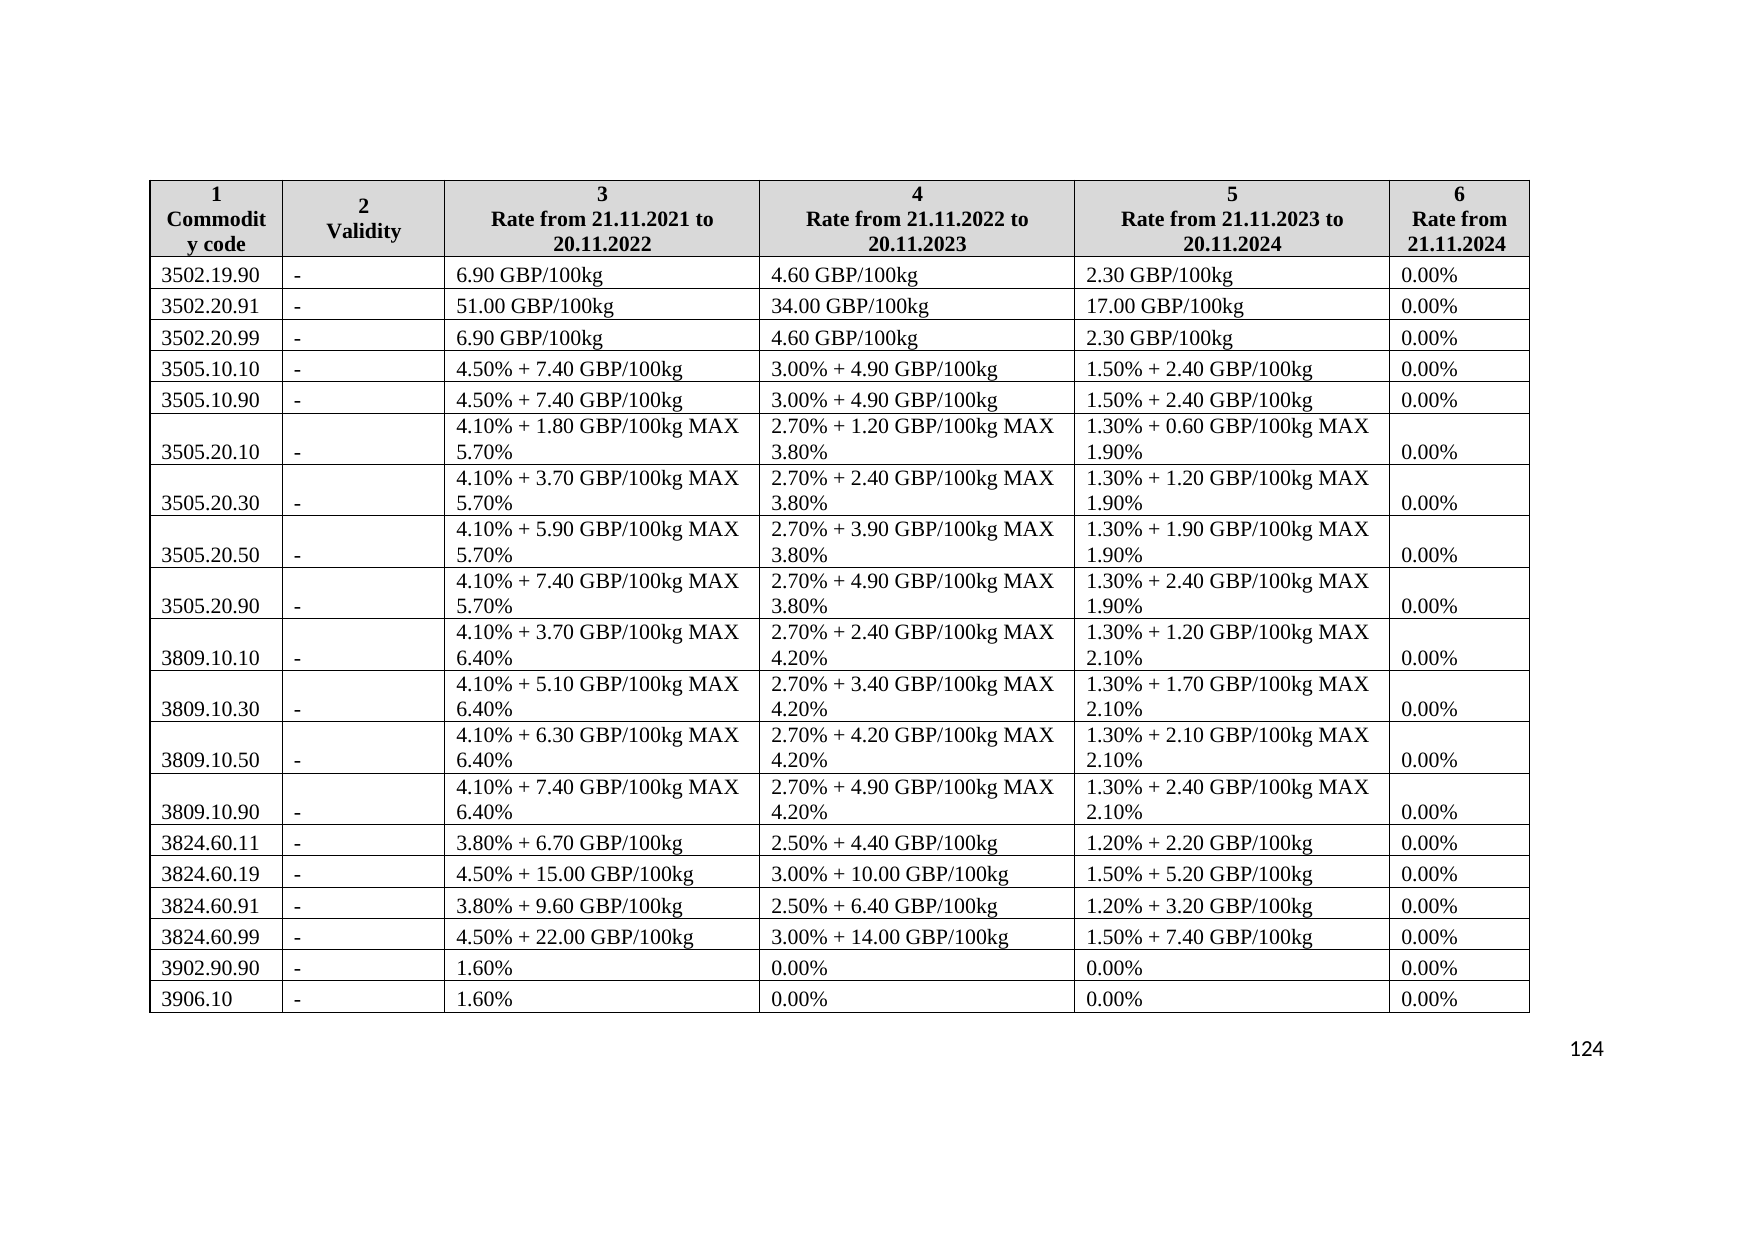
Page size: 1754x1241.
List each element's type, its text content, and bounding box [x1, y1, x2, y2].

table_cell 1.50% + 5.20 GBP/100kg [1075, 856, 1389, 887]
table_cell 3505.10.90 [151, 382, 282, 412]
table_cell 3.80% + 9.60 GBP/100kg [445, 888, 759, 918]
table_cell 3809.10.30 [151, 671, 282, 721]
table_header 3 Rate from 21.11.2021 to 20.11.2022 [445, 181, 759, 256]
table_cell 0.00% [1075, 981, 1389, 1012]
table_cell 0.00% [1390, 289, 1529, 319]
table_cell 3906.10 [151, 981, 282, 1012]
table_cell 0.00% [1390, 568, 1529, 618]
table_cell 3.00% + 4.90 GBP/100kg [760, 351, 1074, 381]
table_cell 1.30% + 1.20 GBP/100kg MAX 1.90% [1075, 465, 1389, 515]
table_cell 3502.20.91 [151, 289, 282, 319]
table_cell 1.60% [445, 950, 759, 980]
table_cell 17.00 GBP/100kg [1075, 289, 1389, 319]
table_cell 2.70% + 4.20 GBP/100kg MAX 4.20% [760, 722, 1074, 773]
table_cell - [283, 351, 444, 381]
table_cell 1.60% [445, 981, 759, 1012]
table_cell 0.00% [1390, 722, 1529, 773]
table_cell 4.10% + 3.70 GBP/100kg MAX 6.40% [445, 619, 759, 670]
table_cell 1.30% + 1.70 GBP/100kg MAX 2.10% [1075, 671, 1389, 721]
table_cell 4.50% + 22.00 GBP/100kg [445, 919, 759, 949]
table_cell 6.90 GBP/100kg [445, 320, 759, 350]
table_cell - [283, 825, 444, 855]
table_cell - [283, 856, 444, 887]
table_cell 1.30% + 1.90 GBP/100kg MAX 1.90% [1075, 516, 1389, 567]
table_cell 2.70% + 3.90 GBP/100kg MAX 3.80% [760, 516, 1074, 567]
table_cell 3824.60.19 [151, 856, 282, 887]
table_cell 3.00% + 10.00 GBP/100kg [760, 856, 1074, 887]
table_cell 3809.10.10 [151, 619, 282, 670]
table_cell - [283, 414, 444, 464]
table_cell 4.10% + 1.80 GBP/100kg MAX 5.70% [445, 414, 759, 464]
table_cell - [283, 919, 444, 949]
table_cell 1.30% + 2.40 GBP/100kg MAX 2.10% [1075, 774, 1389, 824]
table_cell 1.50% + 2.40 GBP/100kg [1075, 351, 1389, 381]
table_cell 3824.60.91 [151, 888, 282, 918]
table_cell 0.00% [760, 981, 1074, 1012]
table_cell 0.00% [1390, 774, 1529, 824]
table_cell 2.70% + 4.90 GBP/100kg MAX 4.20% [760, 774, 1074, 824]
table_cell - [283, 516, 444, 567]
table_cell 4.60 GBP/100kg [760, 257, 1074, 287]
table_cell 4.10% + 3.70 GBP/100kg MAX 5.70% [445, 465, 759, 515]
table_cell 3902.90.90 [151, 950, 282, 980]
table_cell - [283, 568, 444, 618]
table_cell - [283, 774, 444, 824]
table_cell 0.00% [1390, 351, 1529, 381]
table_cell 0.00% [760, 950, 1074, 980]
table_cell 3.80% + 6.70 GBP/100kg [445, 825, 759, 855]
table_cell 1.20% + 2.20 GBP/100kg [1075, 825, 1389, 855]
table_cell 0.00% [1390, 320, 1529, 350]
table_cell 4.50% + 7.40 GBP/100kg [445, 382, 759, 412]
table_cell 34.00 GBP/100kg [760, 289, 1074, 319]
table_cell 1.30% + 1.20 GBP/100kg MAX 2.10% [1075, 619, 1389, 670]
table_cell 0.00% [1390, 516, 1529, 567]
table_cell 3502.19.90 [151, 257, 282, 287]
table_cell 4.60 GBP/100kg [760, 320, 1074, 350]
table_cell 1.30% + 0.60 GBP/100kg MAX 1.90% [1075, 414, 1389, 464]
table_cell - [283, 465, 444, 515]
table_cell 0.00% [1075, 950, 1389, 980]
table_cell 2.70% + 1.20 GBP/100kg MAX 3.80% [760, 414, 1074, 464]
table_cell 0.00% [1390, 671, 1529, 721]
table_cell 3505.20.10 [151, 414, 282, 464]
table_cell 2.70% + 4.90 GBP/100kg MAX 3.80% [760, 568, 1074, 618]
table_cell 4.50% + 7.40 GBP/100kg [445, 351, 759, 381]
table_cell 0.00% [1390, 856, 1529, 887]
table_cell 2.70% + 2.40 GBP/100kg MAX 4.20% [760, 619, 1074, 670]
table_header 2 Validity [283, 181, 444, 256]
table_cell 2.70% + 2.40 GBP/100kg MAX 3.80% [760, 465, 1074, 515]
table_cell 3502.20.99 [151, 320, 282, 350]
table_cell 3505.20.30 [151, 465, 282, 515]
table_cell 0.00% [1390, 981, 1529, 1012]
table_cell 0.00% [1390, 825, 1529, 855]
table_cell 4.10% + 5.90 GBP/100kg MAX 5.70% [445, 516, 759, 567]
table_cell 1.50% + 7.40 GBP/100kg [1075, 919, 1389, 949]
table_cell 2.30 GBP/100kg [1075, 320, 1389, 350]
table_header 5 Rate from 21.11.2023 to 20.11.2024 [1075, 181, 1389, 256]
table_cell 4.10% + 5.10 GBP/100kg MAX 6.40% [445, 671, 759, 721]
table_cell 1.50% + 2.40 GBP/100kg [1075, 382, 1389, 412]
table_cell 0.00% [1390, 919, 1529, 949]
table_cell 0.00% [1390, 950, 1529, 980]
table_cell 2.30 GBP/100kg [1075, 257, 1389, 287]
table_cell - [283, 289, 444, 319]
table_cell 0.00% [1390, 465, 1529, 515]
table_cell 3505.20.90 [151, 568, 282, 618]
table_cell 4.10% + 7.40 GBP/100kg MAX 5.70% [445, 568, 759, 618]
table_header 1 Commodity code [151, 181, 282, 256]
table_cell - [283, 257, 444, 287]
table_cell - [283, 619, 444, 670]
table_cell 0.00% [1390, 414, 1529, 464]
table_cell 3809.10.50 [151, 722, 282, 773]
table_cell - [283, 888, 444, 918]
table_cell 3505.20.50 [151, 516, 282, 567]
table_cell 0.00% [1390, 888, 1529, 918]
table_cell 2.50% + 6.40 GBP/100kg [760, 888, 1074, 918]
table_cell 1.20% + 3.20 GBP/100kg [1075, 888, 1389, 918]
table_header 4 Rate from 21.11.2022 to 20.11.2023 [760, 181, 1074, 256]
table_cell - [283, 722, 444, 773]
table_cell 4.10% + 6.30 GBP/100kg MAX 6.40% [445, 722, 759, 773]
table_cell 0.00% [1390, 382, 1529, 412]
table_cell - [283, 320, 444, 350]
table_cell 4.10% + 7.40 GBP/100kg MAX 6.40% [445, 774, 759, 824]
table_cell - [283, 950, 444, 980]
table_cell 0.00% [1390, 257, 1529, 287]
table_cell 1.30% + 2.10 GBP/100kg MAX 2.10% [1075, 722, 1389, 773]
table_cell - [283, 671, 444, 721]
table_cell 3824.60.11 [151, 825, 282, 855]
table_cell - [283, 981, 444, 1012]
table_cell - [283, 382, 444, 412]
table_cell 3505.10.10 [151, 351, 282, 381]
table_cell 0.00% [1390, 619, 1529, 670]
table_header 6 Rate from 21.11.2024 [1390, 181, 1529, 256]
table_cell 3824.60.99 [151, 919, 282, 949]
table_cell 4.50% + 15.00 GBP/100kg [445, 856, 759, 887]
table_cell 2.70% + 3.40 GBP/100kg MAX 4.20% [760, 671, 1074, 721]
table_cell 51.00 GBP/100kg [445, 289, 759, 319]
table_cell 3809.10.90 [151, 774, 282, 824]
table_cell 3.00% + 4.90 GBP/100kg [760, 382, 1074, 412]
table_cell 6.90 GBP/100kg [445, 257, 759, 287]
table_cell 1.30% + 2.40 GBP/100kg MAX 1.90% [1075, 568, 1389, 618]
table_cell 2.50% + 4.40 GBP/100kg [760, 825, 1074, 855]
table_cell 3.00% + 14.00 GBP/100kg [760, 919, 1074, 949]
